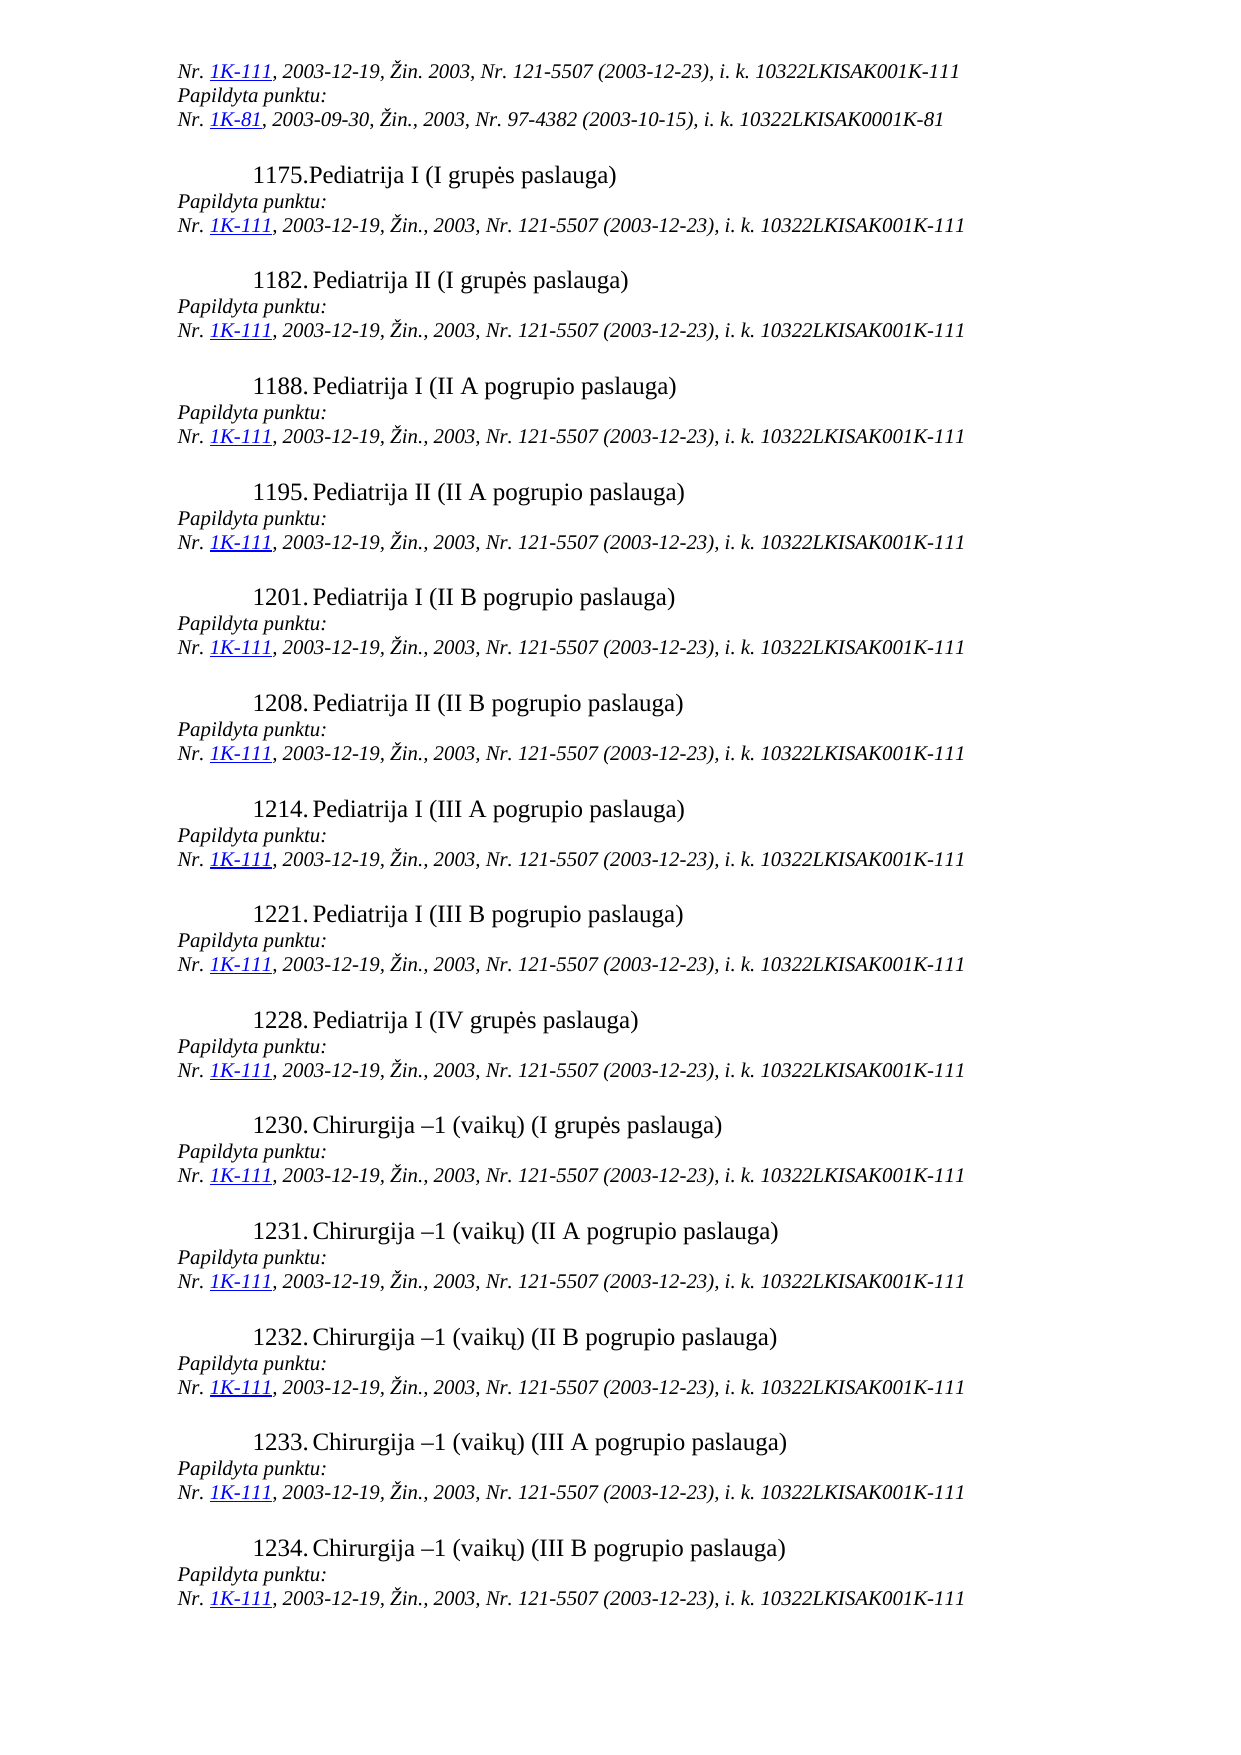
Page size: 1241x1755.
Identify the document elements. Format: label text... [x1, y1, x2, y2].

text 1234. Chirurgija –1 (vaikų) (III B pogrupio paslauga) [177, 1533, 1181, 1562]
text Papildyta punktu: [177, 189, 1181, 213]
text Nr. 1K-111, 2003-12-19, Žin., 2003, Nr. 121-5507 (2003-12-23), i. k. 10322LKISAK001K-111 [177, 1375, 1181, 1399]
text 1175.Pediatrija I (I grupės paslauga) [177, 160, 1181, 189]
text 1201. Pediatrija I (II B pogrupio paslauga) [177, 582, 1181, 611]
text Papildyta punktu: [177, 1034, 1181, 1058]
text Papildyta punktu: [177, 1562, 1181, 1586]
text Papildyta punktu: [177, 400, 1181, 424]
text Papildyta punktu: [177, 294, 1181, 318]
text Papildyta punktu: [177, 822, 1181, 847]
text 1230. Chirurgija –1 (vaikų) (I grupės paslauga) [177, 1111, 1181, 1139]
text Papildyta punktu: [177, 928, 1181, 952]
text Papildyta punktu: [177, 1139, 1181, 1163]
text Nr. 1K-111, 2003-12-19, Žin., 2003, Nr. 121-5507 (2003-12-23), i. k. 10322LKISAK001K-111 [177, 1269, 1181, 1293]
text Papildyta punktu: [177, 1456, 1181, 1480]
text 1208. Pediatrija II (II B pogrupio paslauga) [177, 688, 1181, 717]
text 1188. Pediatrija I (II A pogrupio paslauga) [177, 371, 1181, 400]
text Nr. 1K-111, 2003-12-19, Žin., 2003, Nr. 121-5507 (2003-12-23), i. k. 10322LKISAK001K-111 [177, 1480, 1181, 1504]
text Nr. 1K-111, 2003-12-19, Žin., 2003, Nr. 121-5507 (2003-12-23), i. k. 10322LKISAK001K-111 [177, 318, 1181, 342]
text Papildyta punktu: [177, 1245, 1181, 1269]
text Nr. 1K-111, 2003-12-19, Žin., 2003, Nr. 121-5507 (2003-12-23), i. k. 10322LKISAK001K-111 [177, 530, 1181, 554]
text Nr. 1K-111, 2003-12-19, Žin., 2003, Nr. 121-5507 (2003-12-23), i. k. 10322LKISAK001K-111 [177, 741, 1181, 765]
text Nr. 1K-111, 2003-12-19, Žin., 2003, Nr. 121-5507 (2003-12-23), i. k. 10322LKISAK001K-111 [177, 424, 1181, 448]
text Nr. 1K-81, 2003-09-30, Žin., 2003, Nr. 97-4382 (2003-10-15), i. k. 10322LKISAK0001K-81 [177, 107, 1181, 131]
text 1195. Pediatrija II (II A pogrupio paslauga) [177, 477, 1181, 506]
text Nr. 1K-111, 2003-12-19, Žin., 2003, Nr. 121-5507 (2003-12-23), i. k. 10322LKISAK001K-111 [177, 1058, 1181, 1082]
text Nr. 1K-111, 2003-12-19, Žin., 2003, Nr. 121-5507 (2003-12-23), i. k. 10322LKISAK001K-111 [177, 213, 1181, 237]
text 1228. Pediatrija I (IV grupės paslauga) [177, 1005, 1181, 1034]
text Nr. 1K-111, 2003-12-19, Žin., 2003, Nr. 121-5507 (2003-12-23), i. k. 10322LKISAK001K-111 [177, 1163, 1181, 1187]
text Nr. 1K-111, 2003-12-19, Žin., 2003, Nr. 121-5507 (2003-12-23), i. k. 10322LKISAK001K-111 [177, 952, 1181, 976]
text Papildyta punktu: [177, 717, 1181, 741]
text 1182. Pediatrija II (I grupės paslauga) [177, 266, 1181, 294]
text Nr. 1K-111, 2003-12-19, Žin. 2003, Nr. 121-5507 (2003-12-23), i. k. 10322LKISAK001K-111 [177, 59, 1181, 83]
text 1214. Pediatrija I (III A pogrupio paslauga) [177, 794, 1181, 822]
text Papildyta punktu: [177, 83, 1181, 107]
text Nr. 1K-111, 2003-12-19, Žin., 2003, Nr. 121-5507 (2003-12-23), i. k. 10322LKISAK001K-111 [177, 1586, 1181, 1610]
text 1231. Chirurgija –1 (vaikų) (II A pogrupio paslauga) [177, 1216, 1181, 1245]
text Nr. 1K-111, 2003-12-19, Žin., 2003, Nr. 121-5507 (2003-12-23), i. k. 10322LKISAK001K-111 [177, 847, 1181, 871]
text 1233. Chirurgija –1 (vaikų) (III A pogrupio paslauga) [177, 1427, 1181, 1456]
text Nr. 1K-111, 2003-12-19, Žin., 2003, Nr. 121-5507 (2003-12-23), i. k. 10322LKISAK001K-111 [177, 635, 1181, 659]
text Papildyta punktu: [177, 506, 1181, 530]
text 1221. Pediatrija I (III B pogrupio paslauga) [177, 899, 1181, 928]
text 1232. Chirurgija –1 (vaikų) (II B pogrupio paslauga) [177, 1322, 1181, 1351]
text Papildyta punktu: [177, 1351, 1181, 1375]
text Papildyta punktu: [177, 611, 1181, 635]
